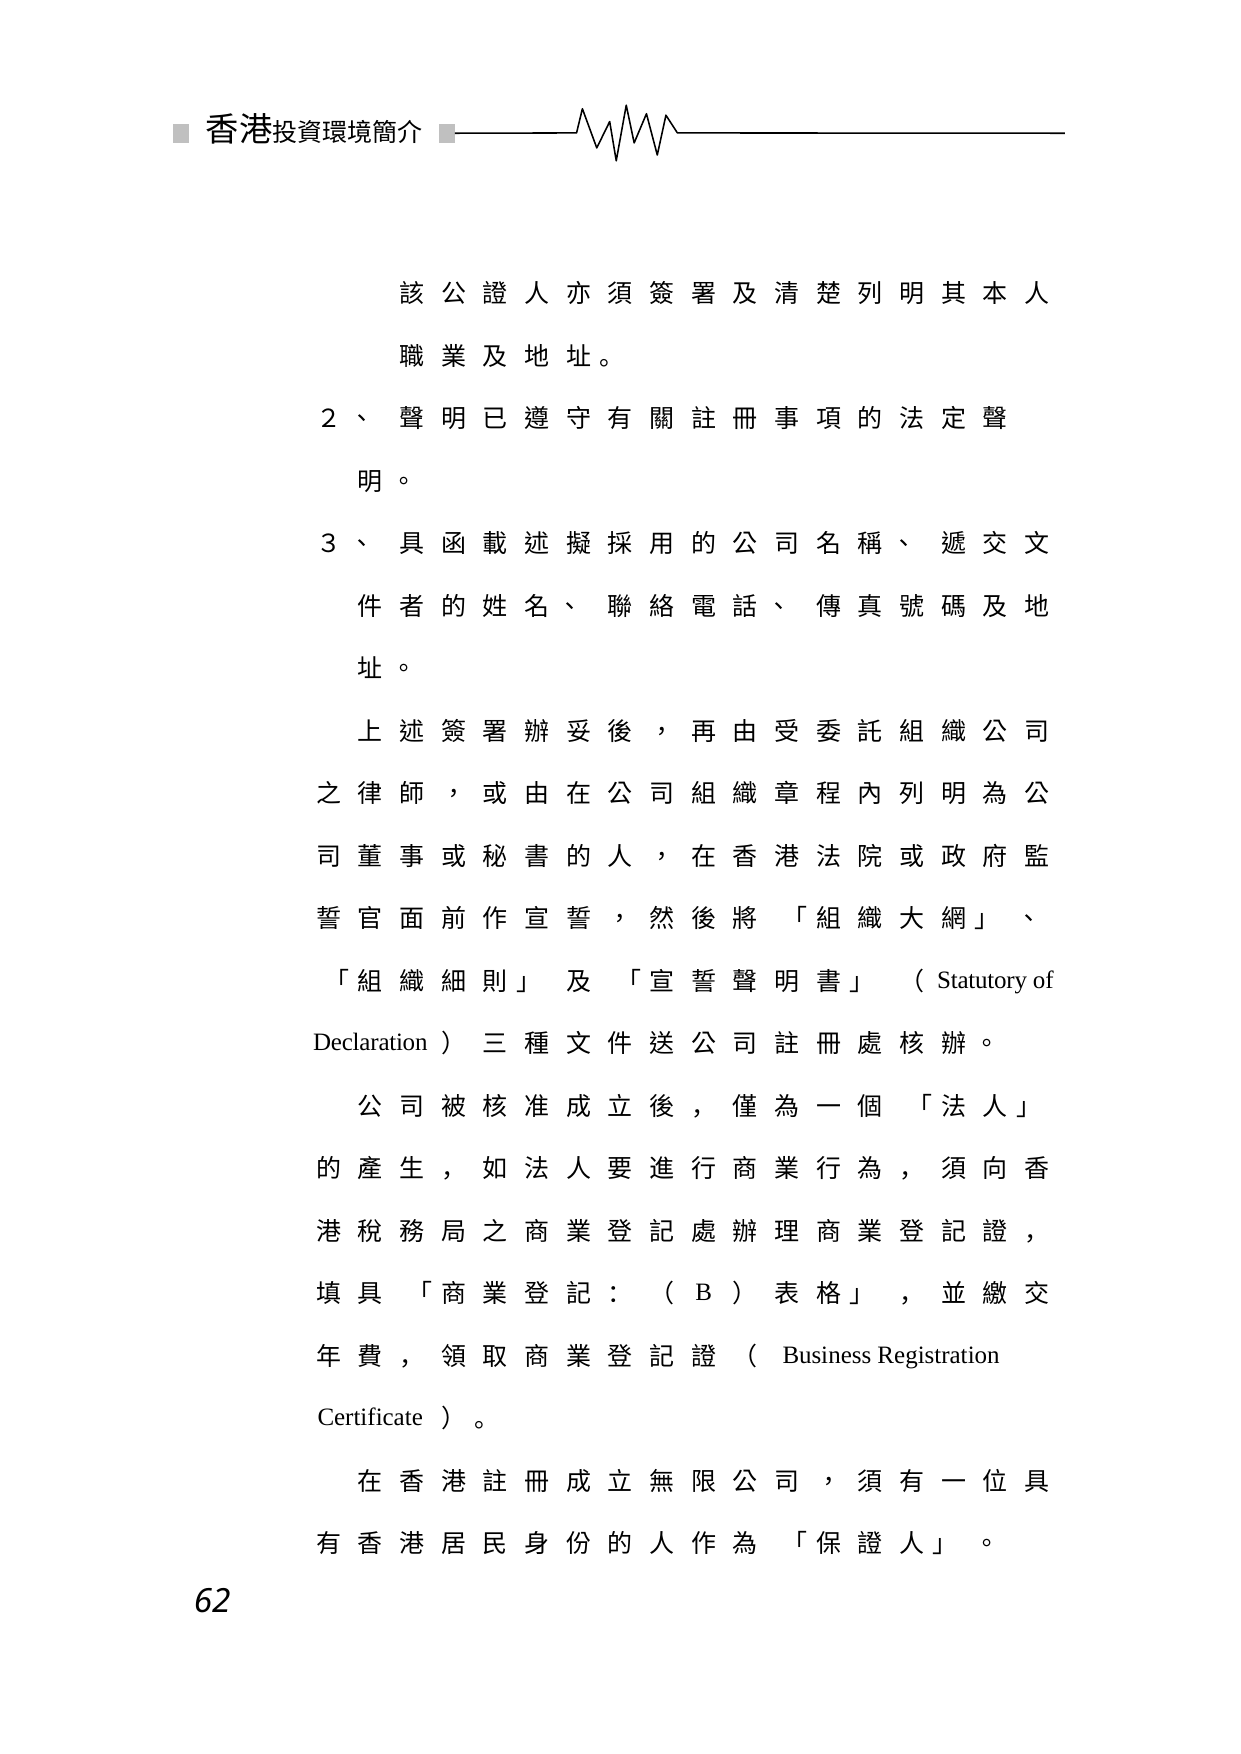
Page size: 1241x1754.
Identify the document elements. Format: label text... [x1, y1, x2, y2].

text ２、聲明已遵守有關註冊事項的法定聲明。 [281, 375, 1058, 500]
text ３、具函載述擬採用的公司名稱、遞交文件者的姓名、聯絡電話、傳真號碼及地址。 [281, 500, 1058, 688]
text 公司被核准成立後，僅為一個「法人」的產生，如法人要進行商業行為，須向香港稅務局之商業登記處辦理商業登記證，填具「商業登記：（B）表格」，並繳交年費，領取商業登記證（Business Registration Certificate）。 [281, 1063, 1058, 1438]
text 上述簽署辦妥後，再由受委託組織公司之律師，或由在公司組織章程內列明為公司董事或秘書的人，在香港法院或政府監誓官面前作宣誓，然後將「組織大網」、「組織細則」及「宣誓聲明書」（Statutory of Declaration）三種文件送公司註冊處核辦。 [281, 688, 1058, 1063]
text 該公證人亦須簽署及清楚列明其本人職業及地址。 [306, 250, 1058, 375]
text 在香港註冊成立無限公司，須有一位具有香港居民身份的人作為「保證人」。 [281, 1438, 1058, 1563]
